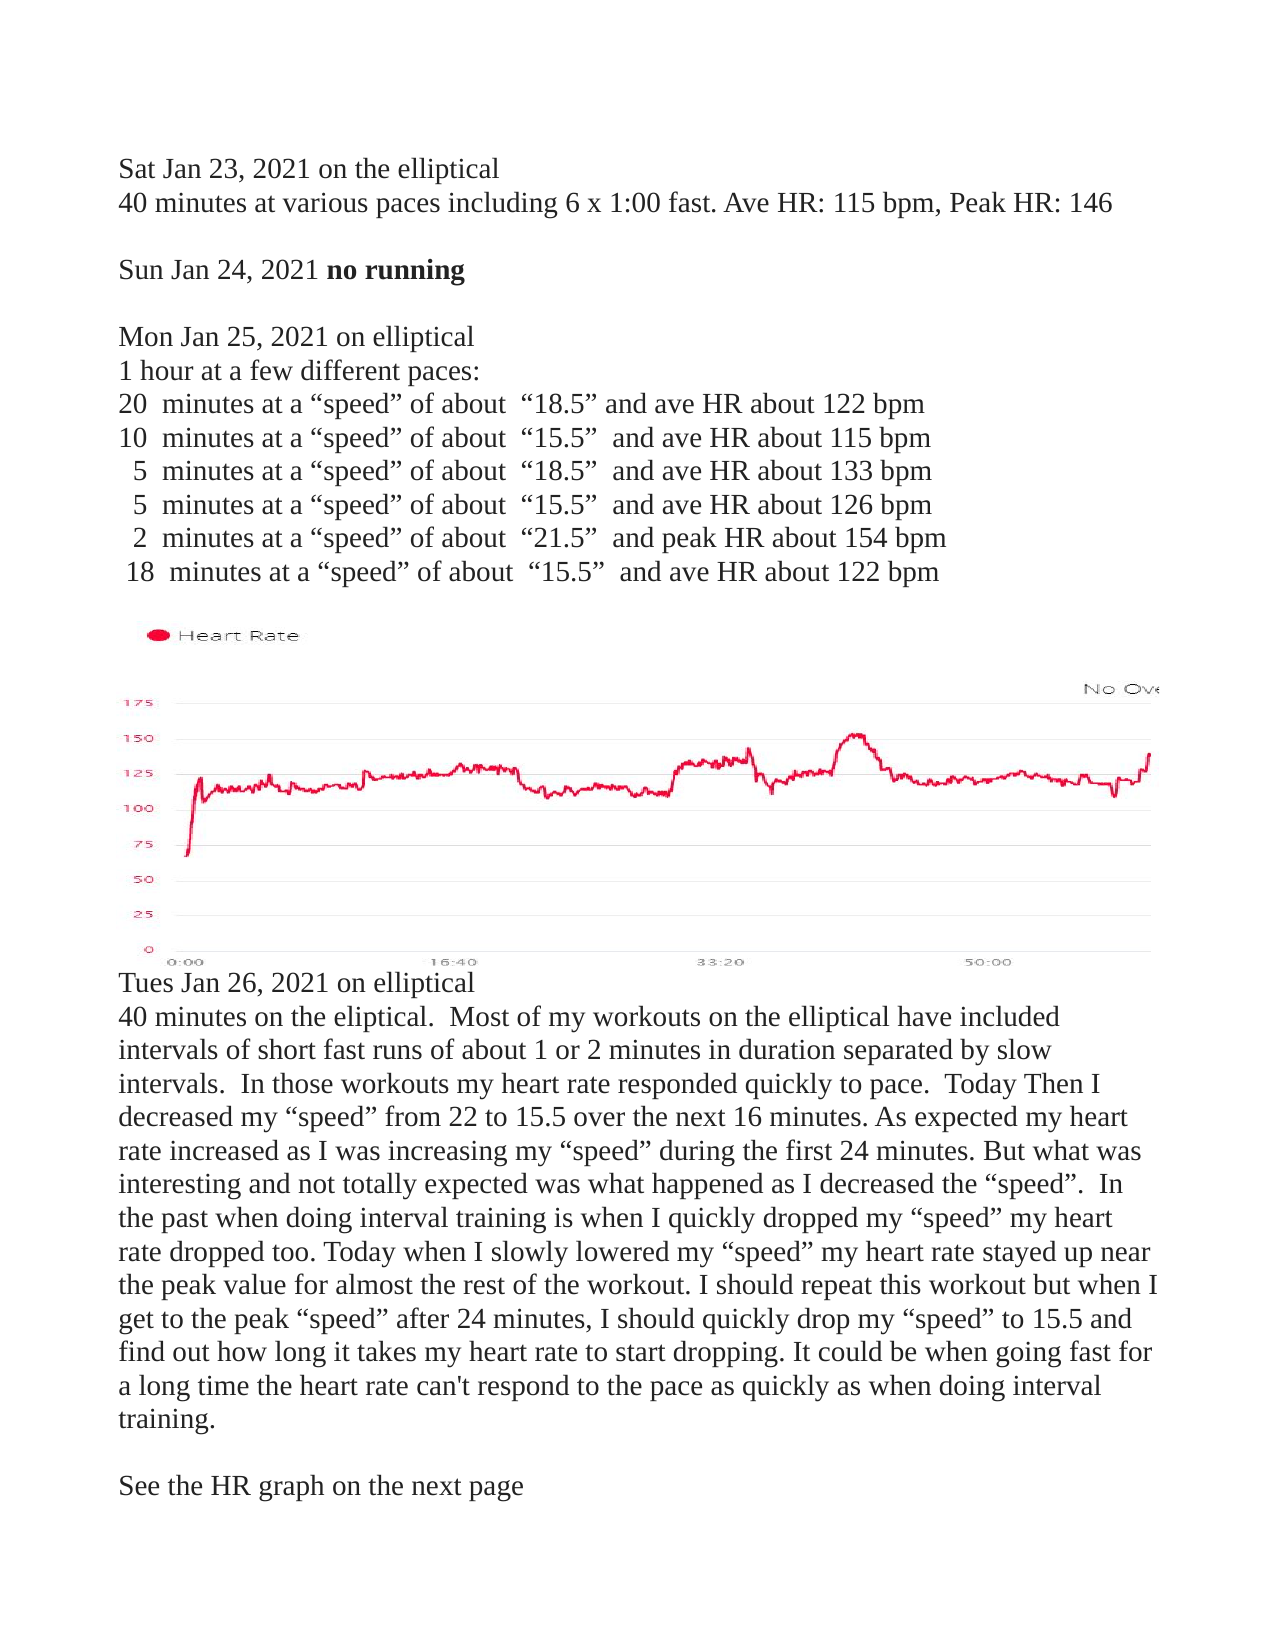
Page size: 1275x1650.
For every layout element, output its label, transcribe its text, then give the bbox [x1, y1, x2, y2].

text 2 minutes at a “speed” of about “21.5” and peak HR about 154 bpm [118, 521, 1161, 554]
text 40 minutes at various paces including 6 x 1:00 fast. Ave HR: 115 bpm, Peak HR: 146 [118, 185, 1161, 219]
picture [116, 621, 1160, 966]
text Mon Jan 25, 2021 on elliptical [118, 319, 1161, 353]
text 20 minutes at a “speed” of about “18.5” and ave HR about 122 bpm [118, 386, 1161, 420]
text Sat Jan 23, 2021 on the elliptical [118, 152, 1161, 185]
text 40 minutes on the eliptical. Most of my workouts on the elliptical have included intervals of short fast runs of about 1 or 2 minutes in duration separated by slow intervals. In those workouts my heart rate responded quickly to pace. Today Then I decreased my “speed” from 22 to 15.5 over the next 16 minutes. As expected my heart rate increased as I was increasing my “speed” during the first 24 minutes. But what was interesting and not totally expected was what happened as I decreased the “speed”. In the past when doing interval training is when I quickly dropped my “speed” my heart rate dropped too. Today when I slowly lowered my “speed” my heart rate stayed up near the peak value for almost the rest of the workout. I should repeat this workout but when I get to the peak “speed” after 24 minutes, I should quickly drop my “speed” to 15.5 and find out how long it takes my heart rate to start dropping. It could be when going fast for a long time the heart rate can't respond to the pace as quickly as when doing interval training. [118, 999, 1161, 1435]
text 10 minutes at a “speed” of about “15.5” and ave HR about 115 bpm [118, 420, 1161, 453]
text Sun Jan 24, 2021 no running [118, 252, 1161, 286]
text 5 minutes at a “speed” of about “15.5” and ave HR about 126 bpm [118, 487, 1161, 521]
text 5 minutes at a “speed” of about “18.5” and ave HR about 133 bpm [118, 453, 1161, 487]
text Tues Jan 26, 2021 on elliptical [118, 963, 1161, 999]
text 1 hour at a few different paces: [118, 353, 1161, 386]
text See the HR graph on the next page [118, 1468, 1161, 1502]
text 18 minutes at a “speed” of about “15.5” and ave HR about 122 bpm [118, 554, 1161, 588]
